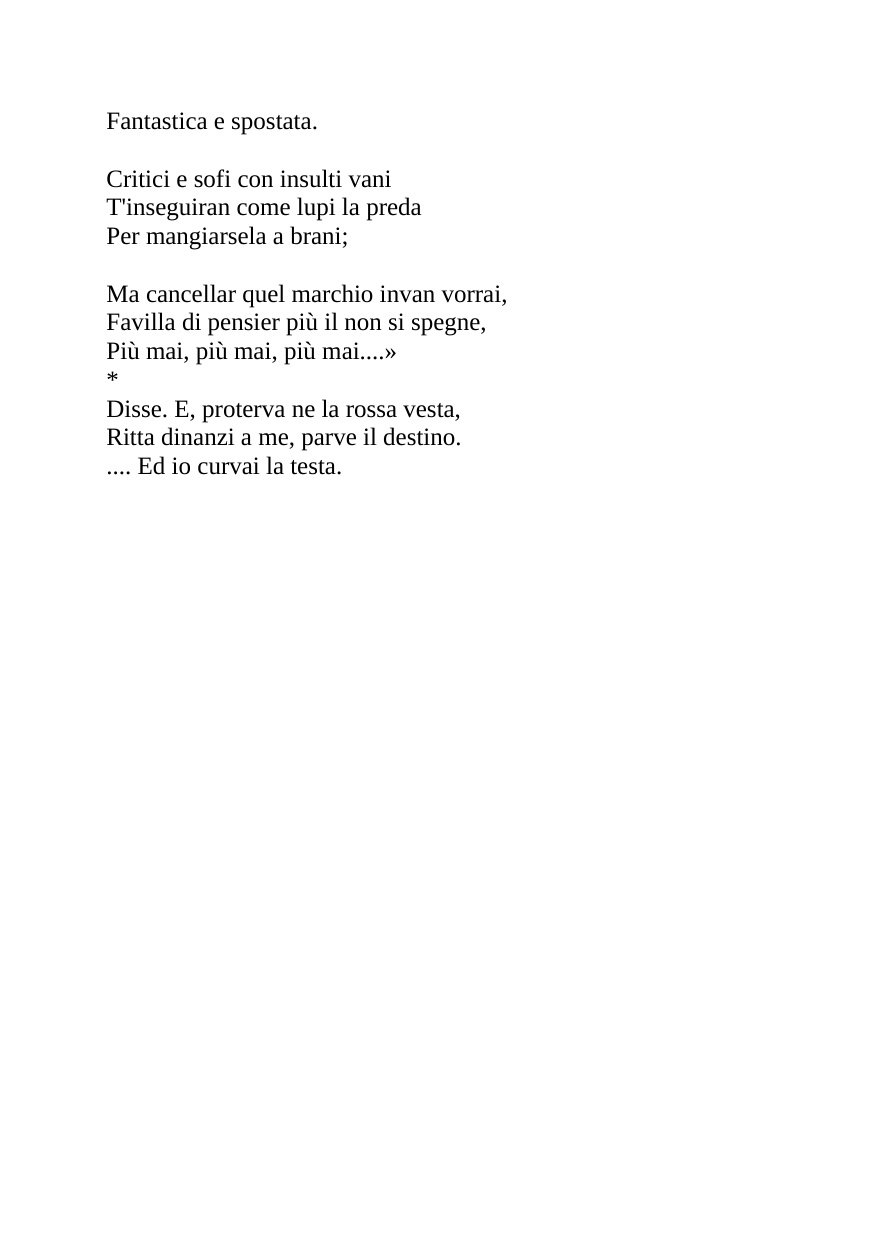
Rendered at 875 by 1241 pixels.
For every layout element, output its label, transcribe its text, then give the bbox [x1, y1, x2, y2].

text Ma cancellar quel marchio invan vorrai, [106, 279, 768, 307]
text Favilla di pensier più il non si spegne, [106, 307, 768, 336]
text * [106, 365, 768, 394]
text Disse. E, proterva ne la rossa vesta, [106, 394, 768, 422]
text T'inseguiran come lupi la preda [106, 192, 768, 221]
text .... Ed io curvai la testa. [106, 451, 768, 480]
text Più mai, più mai, più mai....» [106, 336, 768, 365]
text Fantastica e spostata. [106, 106, 768, 135]
text Ritta dinanzi a me, parve il destino. [106, 422, 768, 451]
text Critici e sofi con insulti vani [106, 164, 768, 192]
text Per mangiarsela a brani; [106, 221, 768, 250]
